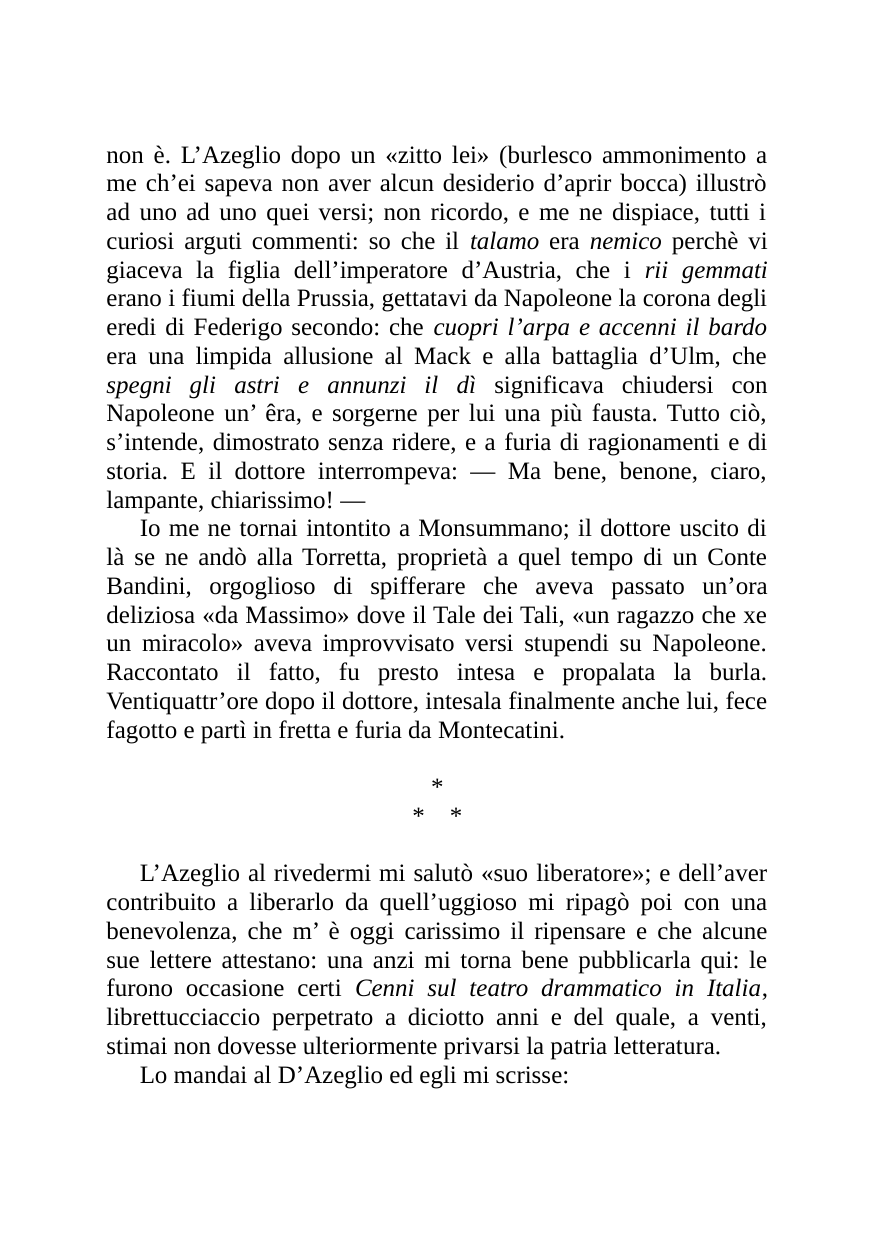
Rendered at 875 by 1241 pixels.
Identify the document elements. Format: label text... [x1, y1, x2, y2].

text * * [106, 801, 768, 830]
text L’Azeglio al rivedermi mi salutò «suo liberatore»; e dell’aver contribuito a liberarlo da quell’uggioso mi ripagò poi con una benevolenza, che m’ è oggi carissimo il ripensare e che alcune sue lettere attestano: una anzi mi torna bene pubblicarla qui: le furono occasione certi Cenni sul teatro drammatico in Italia, librettucciaccio perpetrato a diciotto anni e del quale, a venti, stimai non dovesse ulteriormente privarsi la patria letteratura. [106, 858, 768, 1060]
text Lo mandai al D’Azeglio ed egli mi scrisse: [106, 1060, 768, 1088]
text Io me ne tornai intontito a Monsummano; il dottore uscito di là se ne andò alla Torretta, proprietà a quel tempo di un Conte Bandini, orgoglioso di spifferare che aveva passato un’ora deliziosa «da Massimo» dove il Tale dei Tali, «un ragazzo che xe un miracolo» aveva improvvisato versi stupendi su Napoleone. Raccontato il fatto, fu presto intesa e propalata la burla. Ventiquattr’ore dopo il dottore, intesala finalmente anche lui, fece fagotto e partì in fretta e furia da Montecatini. [106, 513, 768, 743]
text * [106, 772, 768, 801]
text non è. L’Azeglio dopo un «zitto lei» (burlesco ammonimento a me ch’ei sapeva non aver alcun desiderio d’aprir bocca) illustrò ad uno ad uno quei versi; non ricordo, e me ne dispiace, tutti i curiosi arguti commenti: so che il talamo era nemico perchè vi giaceva la figlia dell’imperatore d’Austria, che i rii gemmati erano i fiumi della Prussia, gettatavi da Napoleone la corona degli eredi di Federigo secondo: che cuopri l’arpa e accenni il bardo era una limpida allusione al Mack e alla battaglia d’Ulm, che spegni gli astri e annunzi il dì significava chiudersi con Napoleone un’ êra, e sorgerne per lui una più fausta. Tutto ciò, s’intende, dimostrato senza ridere, e a furia di ragionamenti e di storia. E il dottore interrompeva: — Ma bene, benone, ciaro, lampante, chiarissimo! — [106, 140, 768, 513]
